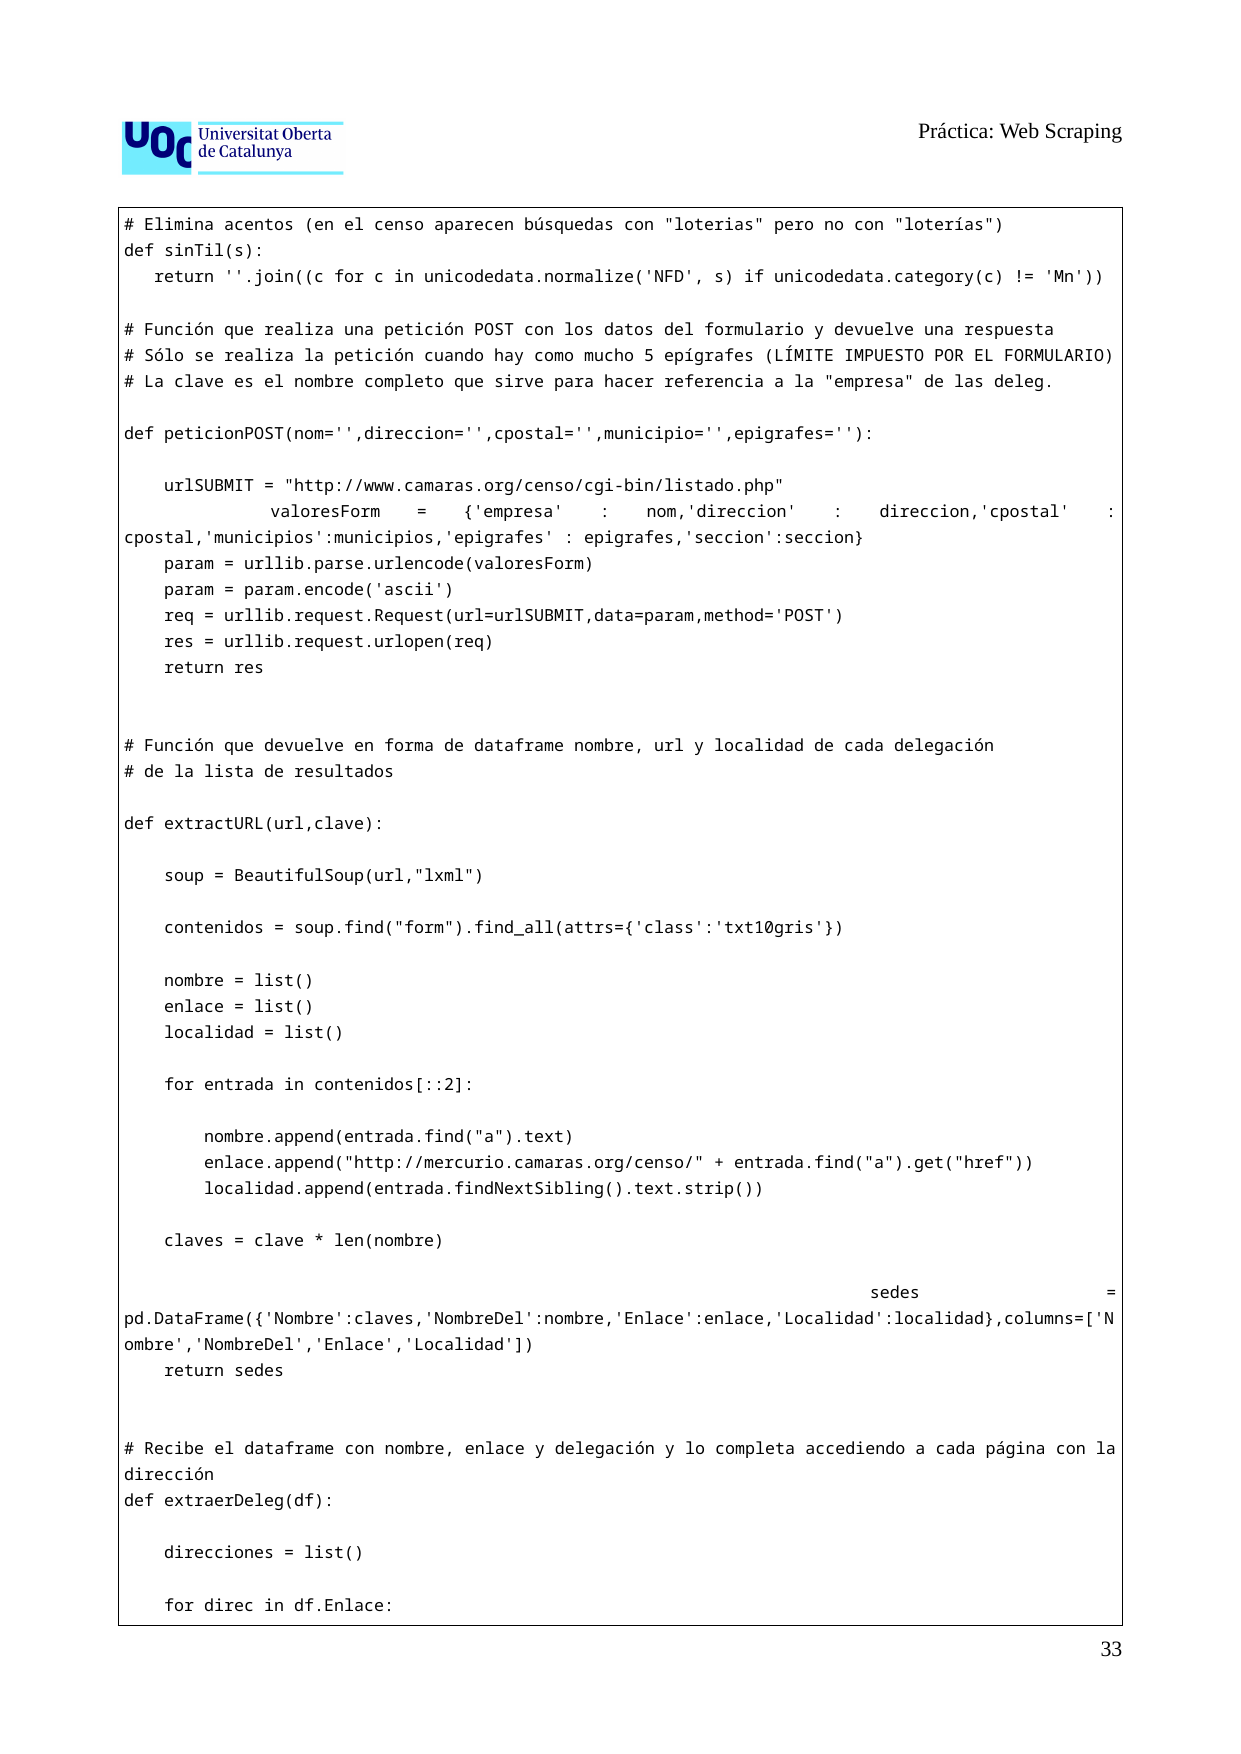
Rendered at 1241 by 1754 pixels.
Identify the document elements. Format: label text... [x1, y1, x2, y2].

table_header # Elimina acentos (en el censo aparecen búsquedas con "loterias" pero no con "loterías") def sinTil(s): return ''.join((c for c in unicodedata.normalize('NFD', s) if unicodedata.category(c) != 'Mn')) # Función que realiza una petición POST con los datos del formulario y devuelve una respuesta # Sólo se realiza la petición cuando hay como mucho 5 epígrafes (LÍMITE IMPUESTO POR EL FORMULARIO) # La clave es el nombre completo que sirve para hacer referencia a la "empresa" de las deleg. def peticionPOST(nom='',direccion='',cpostal='',municipio='',epigrafes=''): urlSUBMIT = "http://www.camaras.org/censo/cgi-bin/listado.php" valoresForm = {'empresa' : nom,'direccion' : direccion,'cpostal' : cpostal,'municipios':municipios,'epigrafes' : epigrafes,'seccion':seccion} param = urllib.parse.urlencode(valoresForm) param = param.encode('ascii') req = urllib.request.Request(url=urlSUBMIT,data=param,method='POST') res = urllib.request.urlopen(req) return res # Función que devuelve en forma de dataframe nombre, url y localidad de cada delegación # de la lista de resultados def extractURL(url,clave): soup = BeautifulSoup(url,"lxml") contenidos = soup.find("form").find_all(attrs={'class':'txt10gris'}) nombre = list() enlace = list() localidad = list() for entrada in contenidos[::2]: nombre.append(entrada.find("a").text) enlace.append("http://mercurio.camaras.org/censo/" + entrada.find("a").get("href")) localidad.append(entrada.findNextSibling().text.strip()) claves = clave * len(nombre) sedes = pd.DataFrame({'Nombre':claves,'NombreDel':nombre,'Enlace':enlace,'Localidad':localidad},columns=['Nombre','NombreDel','Enlace','Localidad']) return sedes # Recibe el dataframe con nombre, enlace y delegación y lo completa accediendo a cada página con la dirección def extraerDeleg(df): direcciones = list() for direc in df.Enlace: [119, 208, 1122, 1625]
